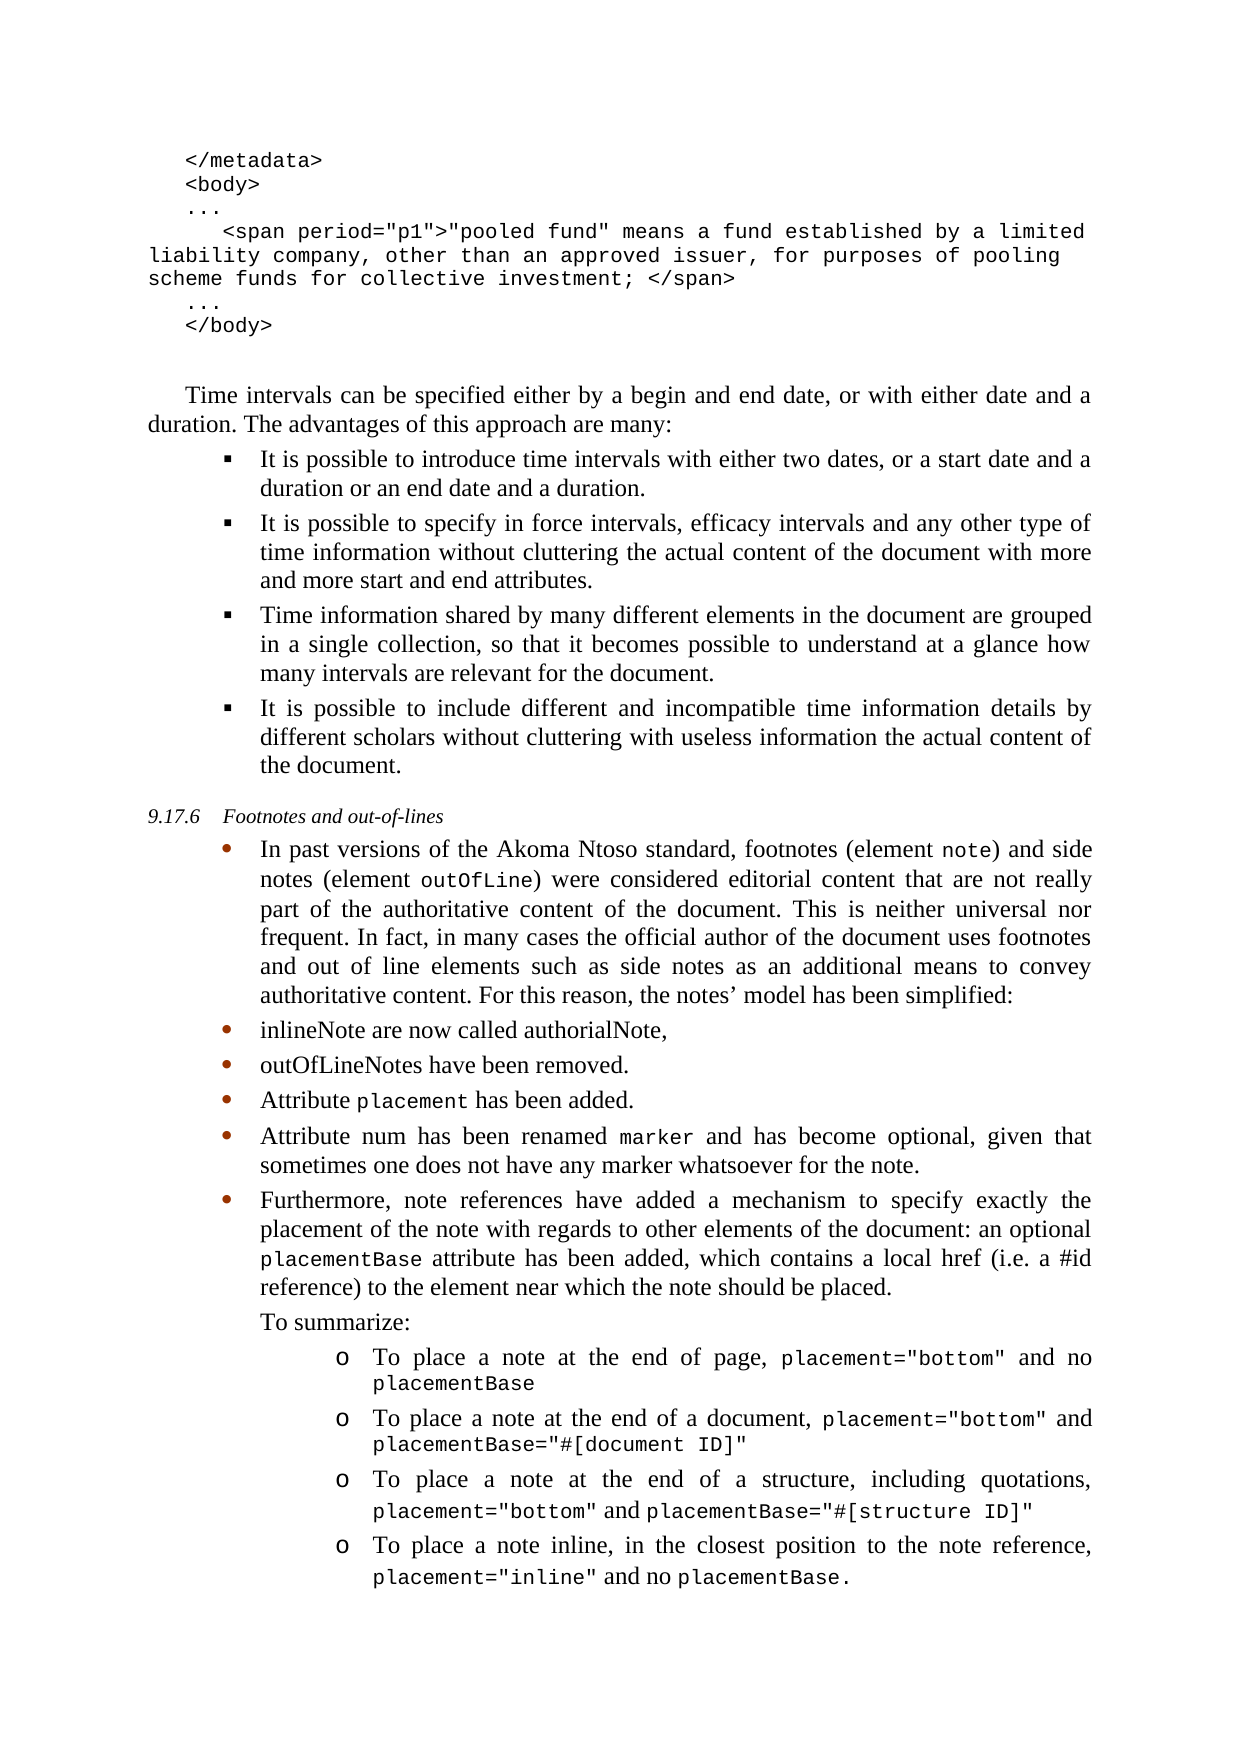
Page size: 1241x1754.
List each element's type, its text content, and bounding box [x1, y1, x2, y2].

list To place a note at the end of a document, placement="bottom" and placementBase="#[document ID]" [335, 1403, 1092, 1458]
list Time information shared by many different elements in the document are grouped in a single collection, so that it becomes possible to understand at a glance how many intervals are relevant for the document. [222, 600, 1092, 687]
text ... [148, 292, 1092, 316]
text Time intervals can be specified either by a begin and end date, or with either date and a duration. The advantages of this approach are many: [148, 380, 1092, 438]
subtitle Footnotes and out-of-lines [148, 804, 1092, 828]
list Furthermore, note references have added a mechanism to specify exactly the placement of the note with regards to other elements of the document: an optional placementBase attribute has been added, which contains a local href (i.e. a #id reference) to the element near which the note should be placed. [222, 1185, 1092, 1301]
text </body> [148, 316, 1092, 339]
text To summarize: [260, 1307, 1092, 1336]
text ... [148, 197, 1092, 221]
text <body> [148, 174, 1092, 197]
list It is possible to include different and incompatible time information details by different scholars without cluttering with useless information the actual content of the document. [222, 693, 1092, 779]
text </metadata> [148, 150, 1092, 174]
list In past versions of the Akoma Ntoso standard, footnotes (element note) and side notes (element outOfLine) were considered editorial content that are not really part of the authoritative content of the document. This is neither universal nor frequent. In fact, in many cases the official author of the document uses footnotes and out of line elements such as side notes as an additional means to convey authoritative content. For this reason, the notes’ model has been simplified: [222, 834, 1092, 1009]
text <span period="p1">"pooled fund" means a fund established by a limited liability company, other than an approved issuer, for purposes of pooling scheme funds for collective investment; </span> [148, 221, 1092, 292]
list It is possible to specify in force intervals, efficacy intervals and any other type of time information without cluttering the actual content of the document with more and more start and end attributes. [222, 508, 1092, 594]
list It is possible to introduce time intervals with either two dates, or a start date and a duration or an end date and a duration. [222, 444, 1092, 502]
list To place a note inline, in the closest position to the note reference, placement="inline" and no placementBase. [335, 1531, 1092, 1591]
list Attribute placement has been added. [222, 1085, 1092, 1114]
list inlineNote are now called authorialNote, [222, 1015, 1092, 1044]
list To place a note at the end of a structure, including quotations, placement="bottom" and placementBase="#[structure ID]" [335, 1464, 1092, 1524]
list outOfLineNotes have been removed. [222, 1050, 1092, 1079]
list To place a note at the end of page, placement="bottom" and no placementBase [335, 1342, 1092, 1397]
list Attribute num has been renamed marker and has become optional, given that sometimes one does not have any marker whatsoever for the note. [222, 1121, 1092, 1179]
